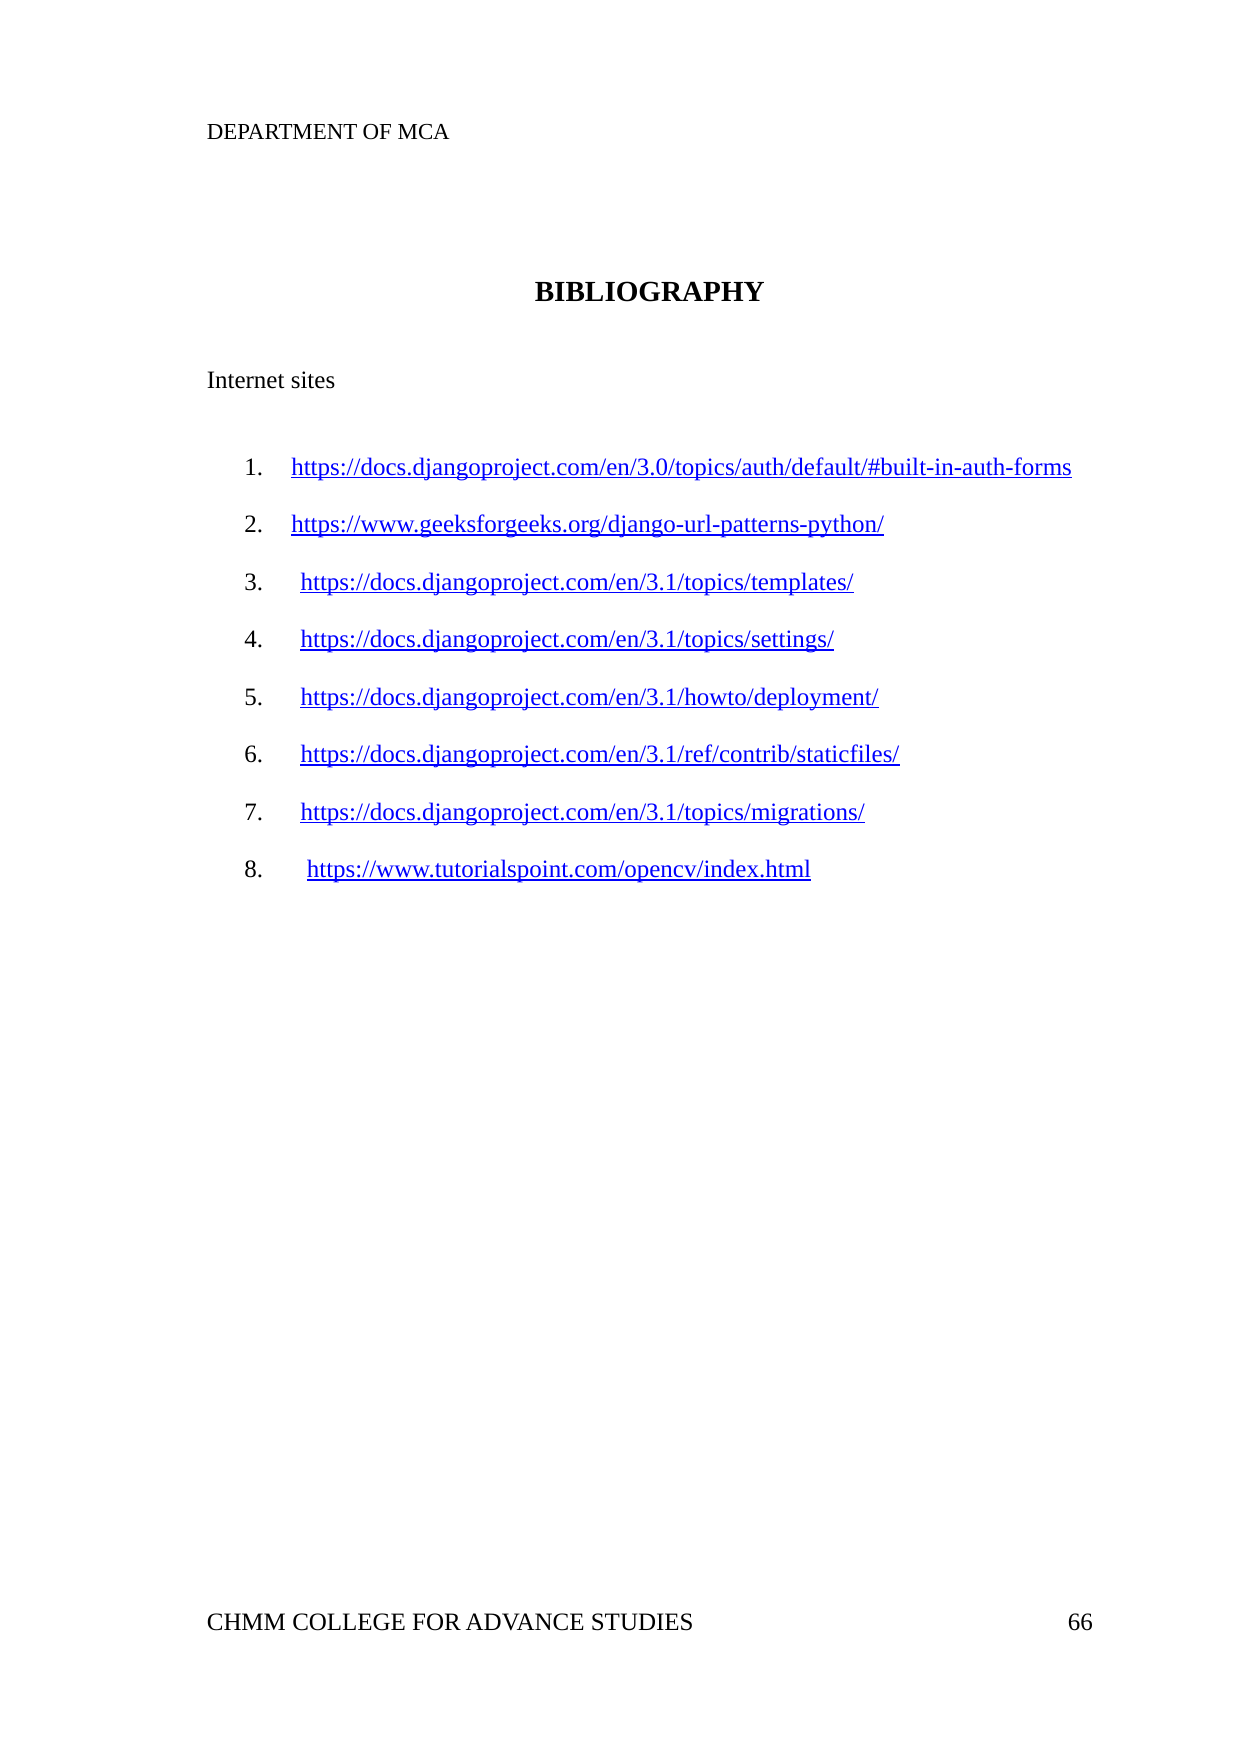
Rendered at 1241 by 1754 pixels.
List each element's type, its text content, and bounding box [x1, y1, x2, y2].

list https://docs.djangoproject.com/en/3.1/topics/migrations/ [244, 797, 1093, 826]
text Internet sites [207, 366, 1093, 394]
list https://docs.djangoproject.com/en/3.1/howto/deployment/ [244, 682, 1093, 711]
list https://www.tutorialspoint.com/opencv/index.html [244, 854, 1093, 883]
list https://docs.djangoproject.com/en/3.1/topics/settings/ [244, 624, 1093, 653]
list https://docs.djangoproject.com/en/3.1/ref/contrib/staticfiles/ [244, 739, 1093, 768]
list https://docs.djangoproject.com/en/3.1/topics/templates/ [244, 567, 1093, 596]
list https://www.geeksforgeeks.org/django-url-patterns-python/ [244, 509, 1093, 538]
text BIBLIOGRAPHY [207, 274, 1093, 308]
list https://docs.djangoproject.com/en/3.0/topics/auth/default/#built-in-auth-forms [244, 452, 1093, 481]
